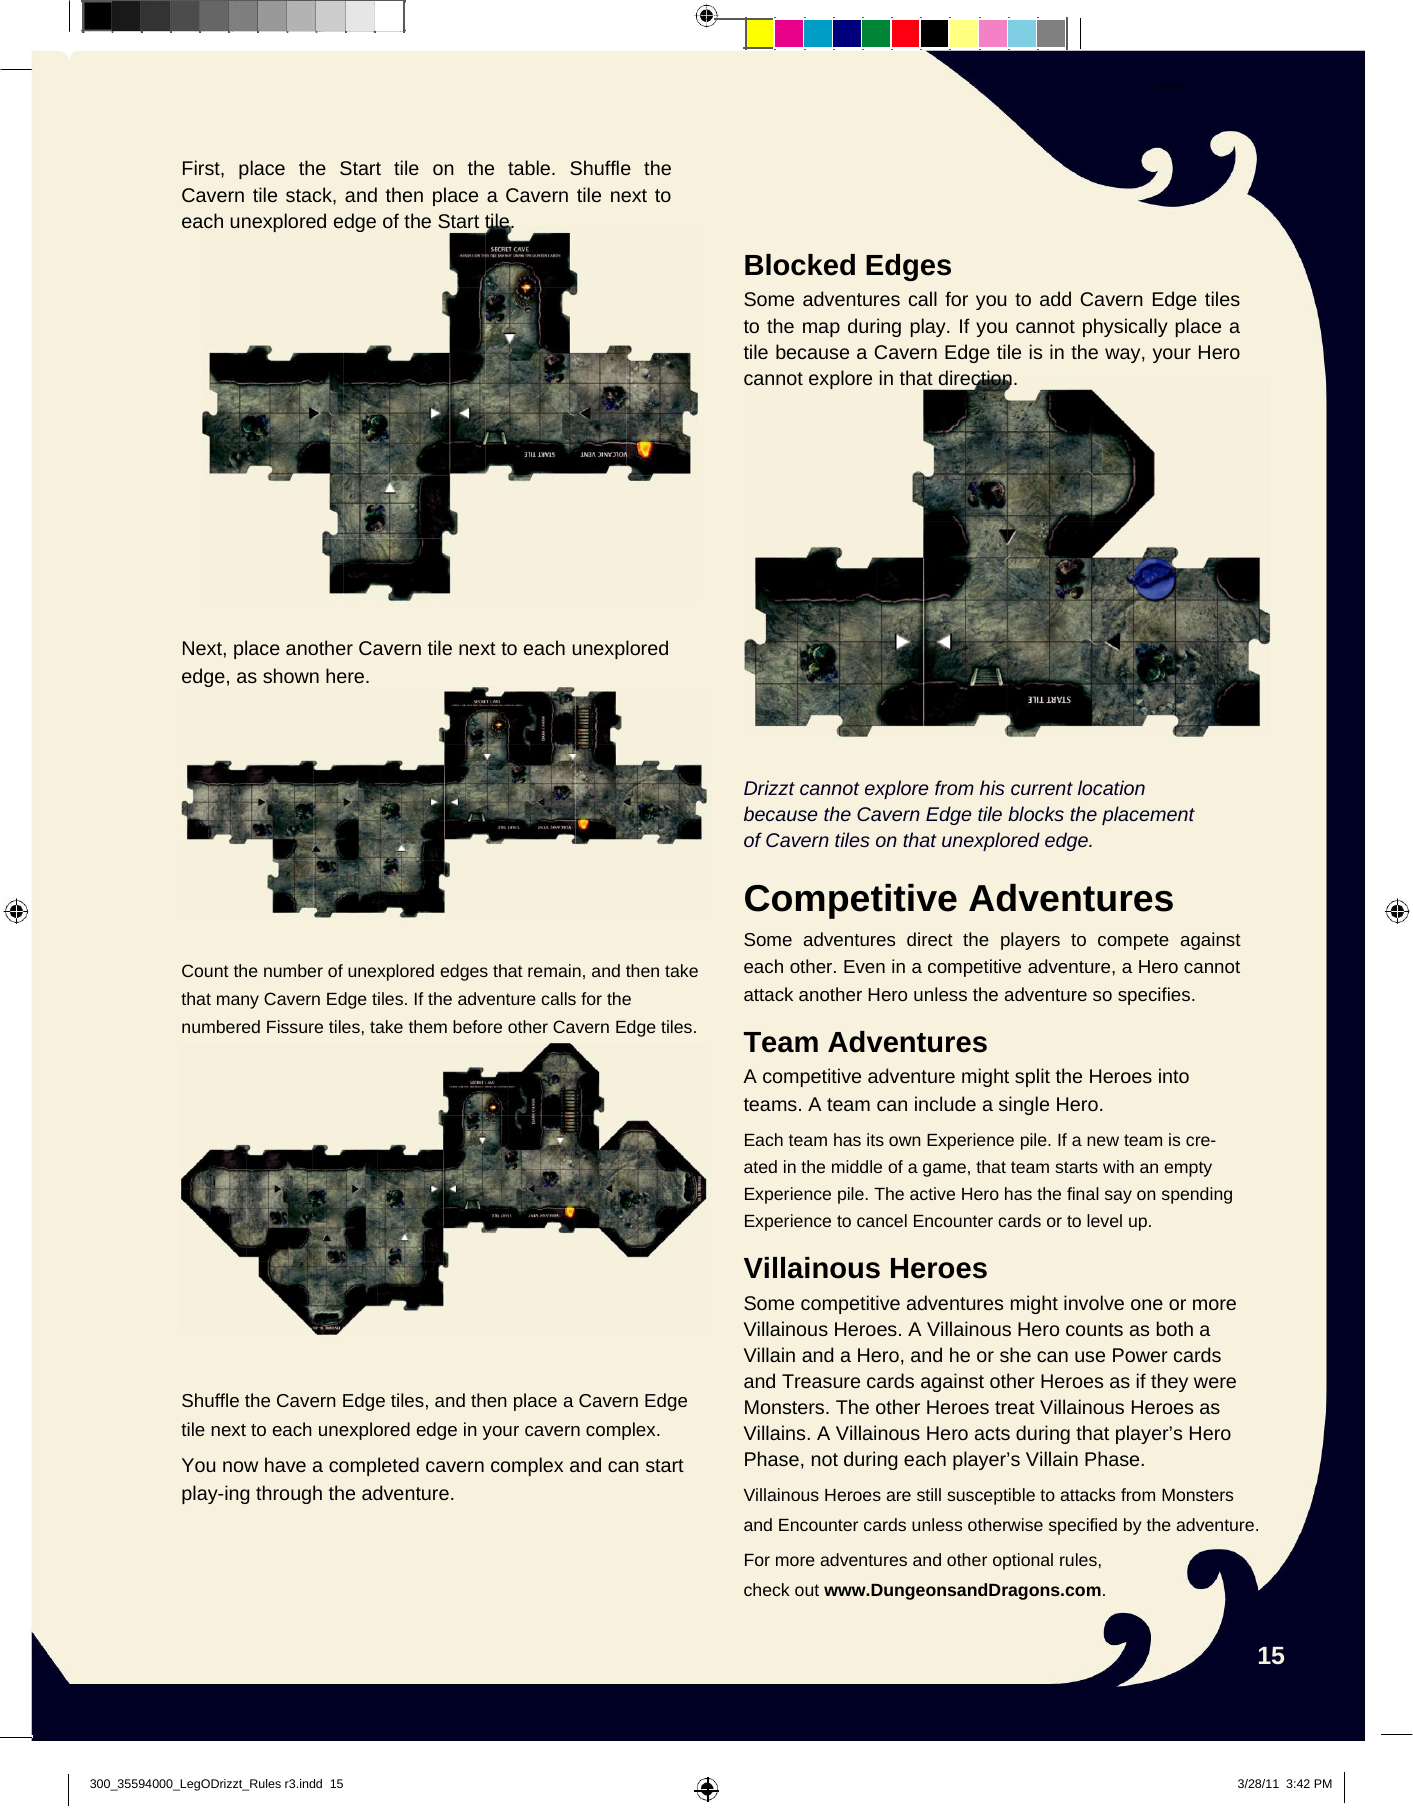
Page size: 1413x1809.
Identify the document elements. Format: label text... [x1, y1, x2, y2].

table_cell [90, 1795, 694, 1802]
table_header 3/28/11 3:42 PM [719, 1777, 1337, 1795]
picture [1384, 898, 1410, 924]
picture [695, 1778, 707, 1790]
picture [709, 1778, 718, 1790]
picture [0, 0, 1367, 1743]
picture [695, 1792, 707, 1801]
table_header 300_35594000_LegODrizzt_Rules r3.indd 15 [90, 1777, 694, 1795]
table_cell [719, 1795, 1337, 1802]
picture [709, 1792, 718, 1801]
